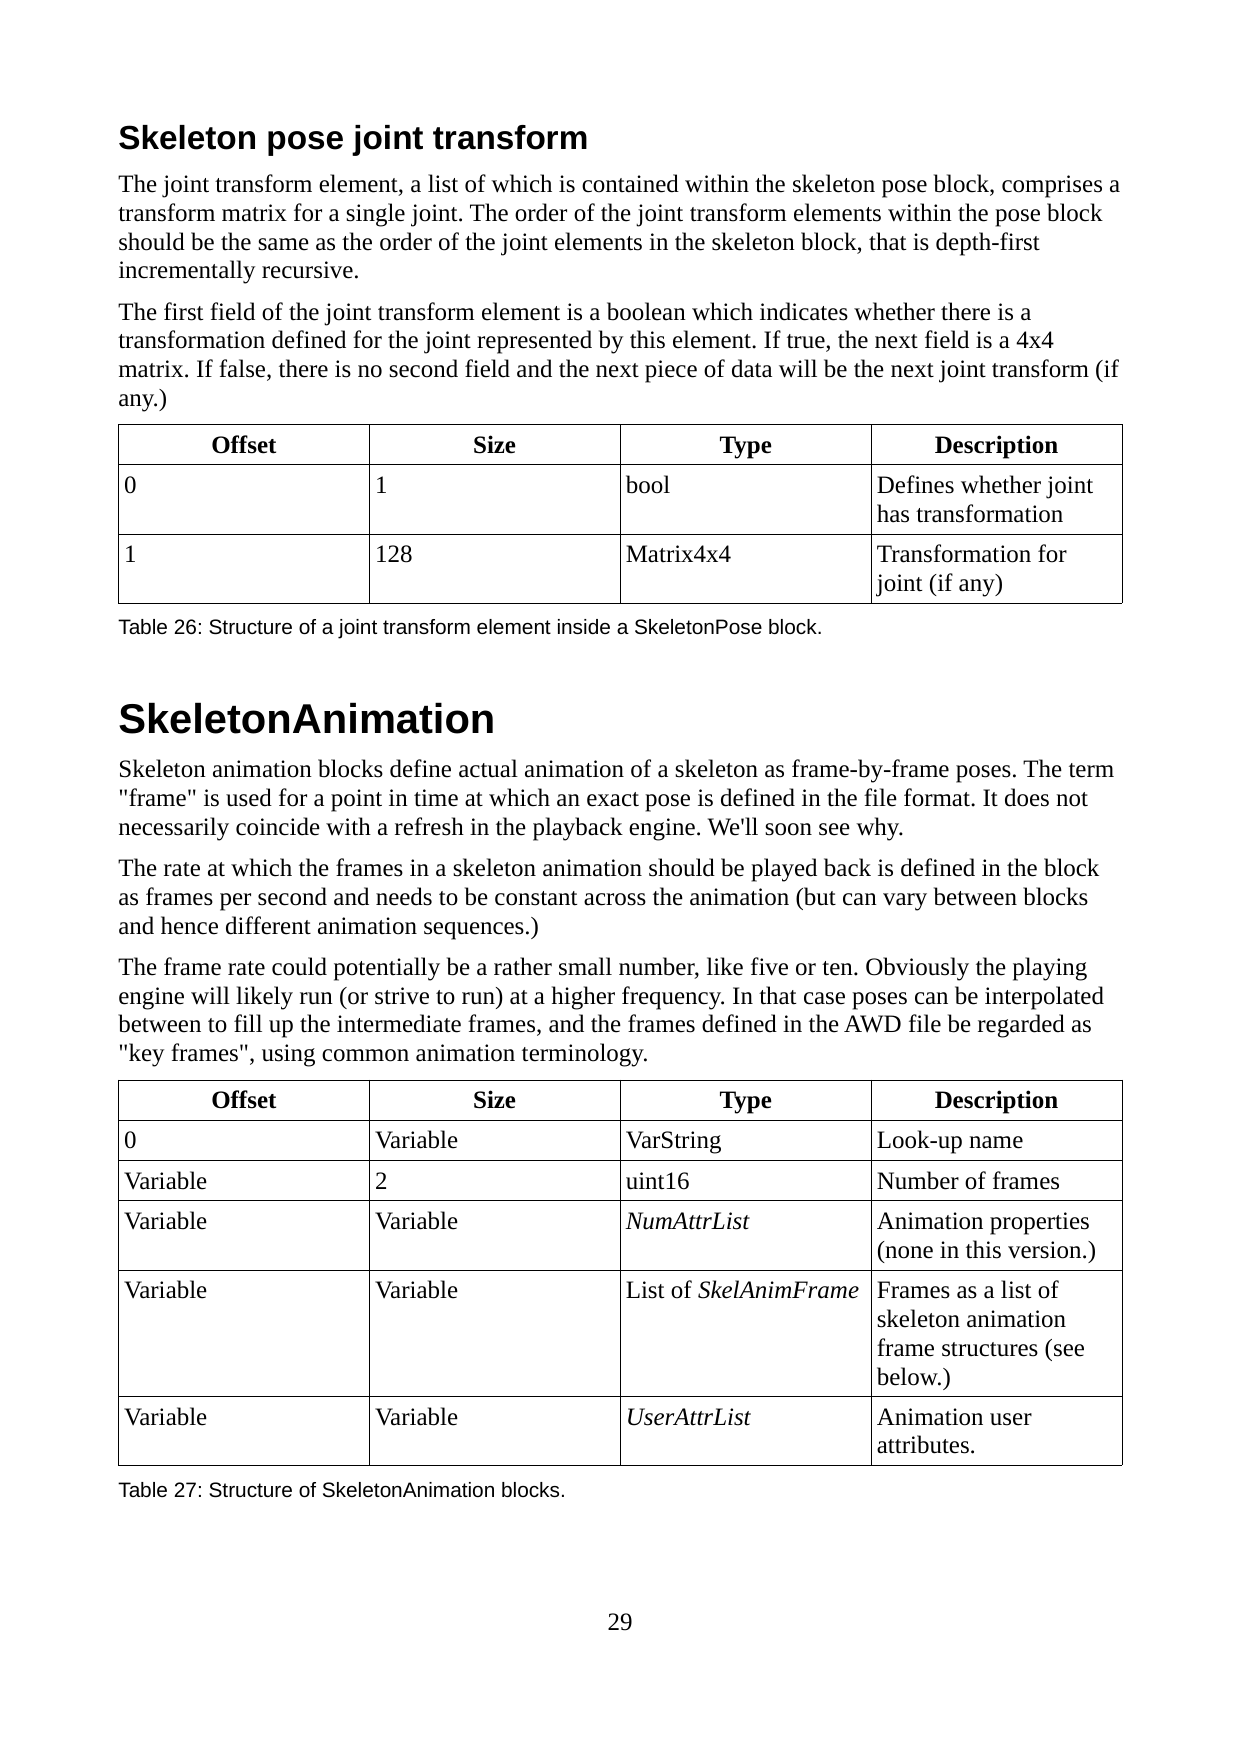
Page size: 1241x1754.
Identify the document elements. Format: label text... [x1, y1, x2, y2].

table_cell NumAttrList [621, 1201, 871, 1269]
table_cell Animation properties (none in this version.) [872, 1201, 1122, 1269]
table_cell Defines whether joint has transformation [872, 465, 1122, 533]
table_header Type [621, 425, 871, 464]
table_header Type [621, 1081, 871, 1120]
table_cell Matrix4x4 [621, 535, 871, 602]
table_cell List of SkelAnimFrame [621, 1271, 871, 1396]
subtitle Skeleton pose joint transform [118, 118, 1122, 157]
text Skeleton animation blocks define actual animation of a skeleton as frame-by-frame poses. The term "frame" is used for a point in time at which an exact pose is defined in the file format. It does not necessarily coincide with a refresh in the playback engine. We'll soon see why. [118, 754, 1122, 841]
table_cell Variable [370, 1397, 620, 1465]
table_cell 0 [119, 465, 369, 533]
table_cell Variable [119, 1201, 369, 1269]
table_header Description [872, 1081, 1122, 1120]
table_cell Variable [370, 1271, 620, 1396]
table_cell 0 [119, 1121, 369, 1160]
table_cell Variable [119, 1161, 369, 1200]
table_cell Look-up name [872, 1121, 1122, 1160]
table_cell Transformation for joint (if any) [872, 535, 1122, 602]
text The rate at which the frames in a skeleton animation should be played back is defined in the block as frames per second and needs to be constant across the animation (but can vary between blocks and hence different animation sequences.) [118, 853, 1122, 939]
table_cell Variable [119, 1397, 369, 1465]
table_cell Number of frames [872, 1161, 1122, 1200]
table_cell Animation user attributes. [872, 1397, 1122, 1465]
table_cell 128 [370, 535, 620, 602]
table_header Description [872, 425, 1122, 464]
table_cell uint16 [621, 1161, 871, 1200]
table_cell Variable [370, 1201, 620, 1269]
text Table 27: Structure of SkeletonAnimation blocks. [118, 1478, 1122, 1502]
text The first field of the joint transform element is a boolean which indicates whether there is a transformation defined for the joint represented by this element. If true, the next field is a 4x4 matrix. If false, there is no second field and the next piece of data will be the next joint transform (if any.) [118, 297, 1122, 412]
table_header Size [370, 1081, 620, 1120]
table_cell Variable [370, 1121, 620, 1160]
text The frame rate could potentially be a rather small number, like five or ten. Obviously the playing engine will likely run (or strive to run) at a higher frequency. In that case poses can be interpolated between to fill up the intermediate frames, and the frames defined in the AWD file be regarded as "key frames", using common animation terminology. [118, 952, 1122, 1067]
subtitle SkeletonAnimation [118, 694, 1122, 742]
table_cell Frames as a list of skeleton animation frame structures (see below.) [872, 1271, 1122, 1396]
table_cell bool [621, 465, 871, 533]
table_cell 1 [370, 465, 620, 533]
table_header Size [370, 425, 620, 464]
table_cell 1 [119, 535, 369, 602]
table_cell VarString [621, 1121, 871, 1160]
text The joint transform element, a list of which is contained within the skeleton pose block, comprises a transform matrix for a single joint. The order of the joint transform elements within the pose block should be the same as the order of the joint elements in the skeleton block, that is depth-first incrementally recursive. [118, 169, 1122, 284]
table_header Offset [119, 425, 369, 464]
table_cell 2 [370, 1161, 620, 1200]
text Table 26: Structure of a joint transform element inside a SkeletonPose block. [118, 615, 1122, 639]
table_cell Variable [119, 1271, 369, 1396]
table_header Offset [119, 1081, 369, 1120]
table_cell UserAttrList [621, 1397, 871, 1465]
